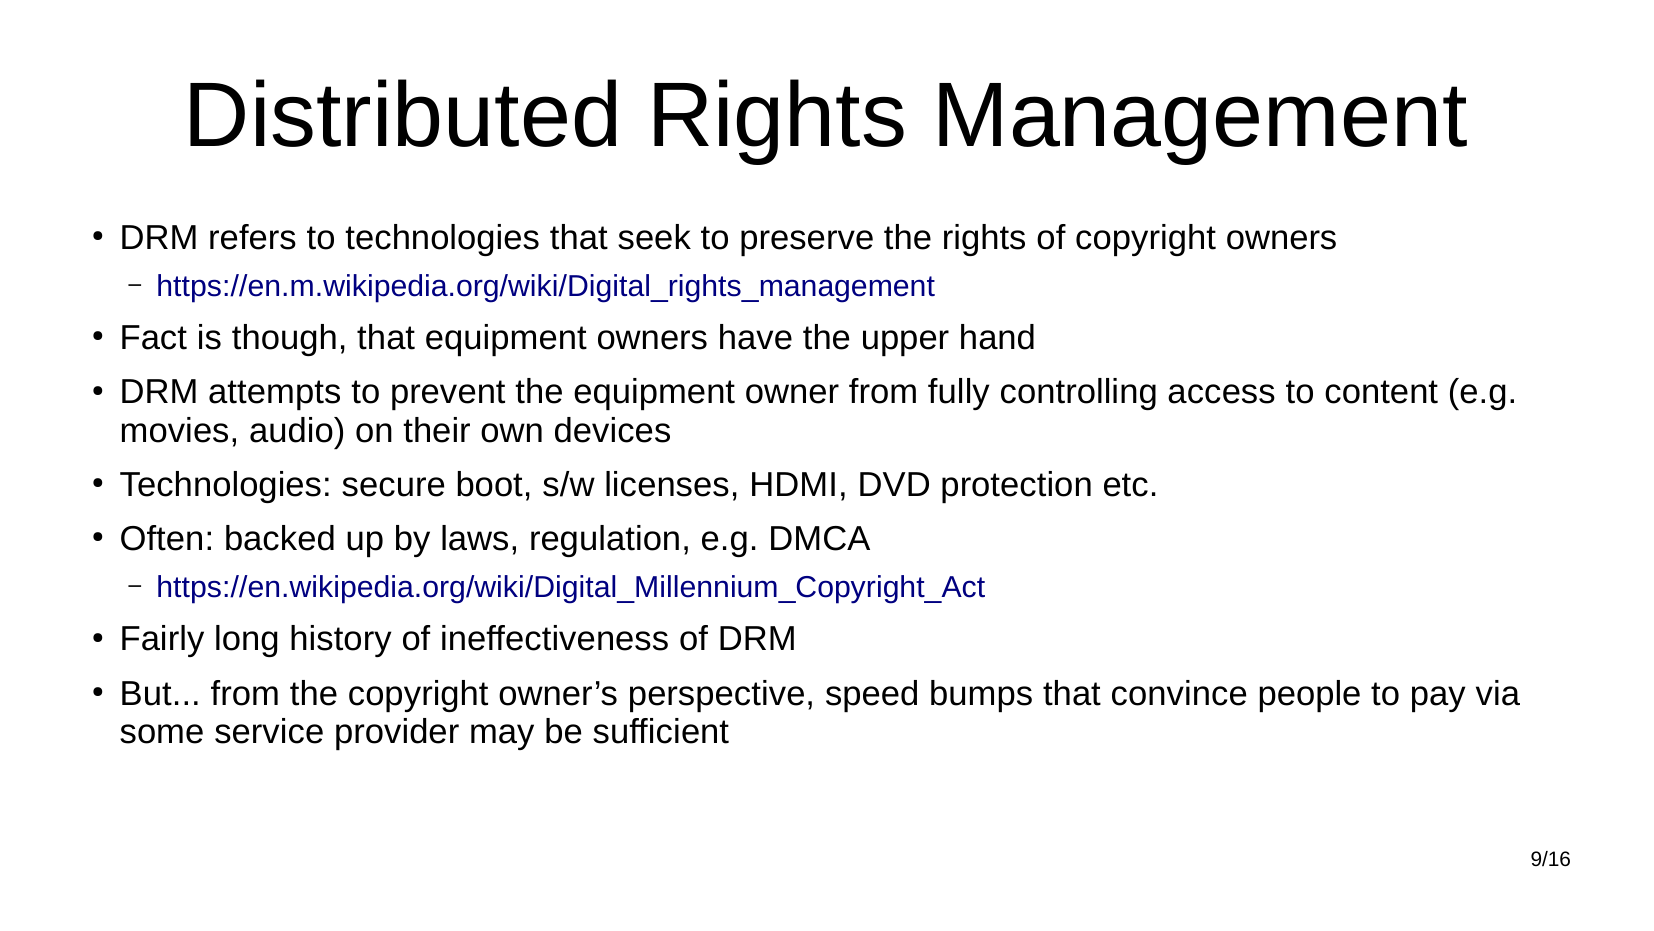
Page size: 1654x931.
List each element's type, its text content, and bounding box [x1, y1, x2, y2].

list DRM refers to technologies that seek to preserve the rights of copyright owners https://en.m.wikipedia.org/wiki/Digital_rights_management Fact is though, that equipment owners have the upper hand DRM attempts to prevent the equipment owner from fully controlling access to content (e.g. movies, audio) on their own devices Technologies: secure boot, s/w licenses, HDMI, DVD protection etc. Often: backed up by laws, regulation, e.g. DMCA https://en.wikipedia.org/wiki/Digital_Millennium_Copyright_Act Fairly long history of ineffectiveness of DRM But... from the copyright owner’s perspective, speed bumps that convince people to pay via some service provider may be sufficient [82, 217, 1571, 758]
title Distributed Rights Management [82, 37, 1571, 193]
